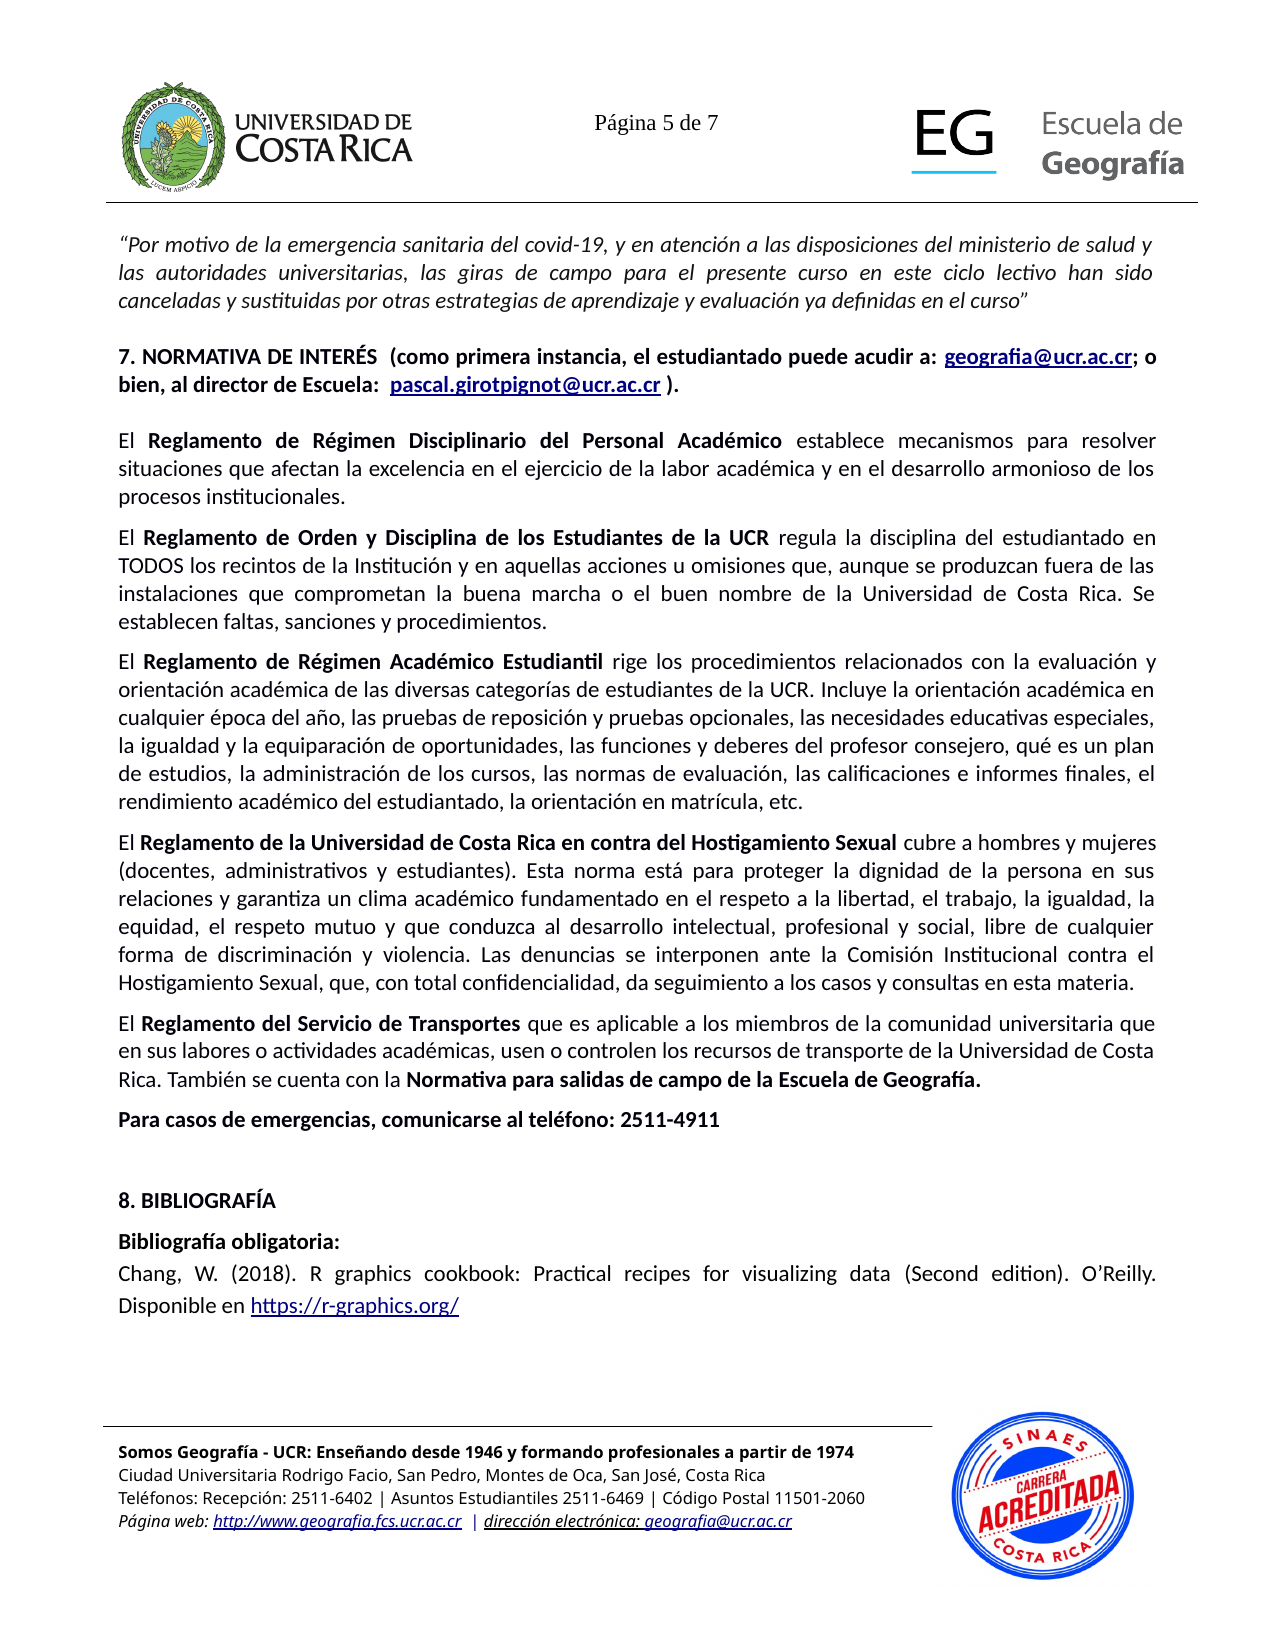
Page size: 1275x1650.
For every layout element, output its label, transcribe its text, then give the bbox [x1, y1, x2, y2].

text Bibliografía obligatoria: [118, 1227, 1157, 1255]
text El Reglamento de Régimen Académico Estudiantil rige los procedimientos relacionados con la evaluación y orientación académica de las diversas categorías de estudiantes de la UCR. Incluye la orientación académica en cualquier época del año, las pruebas de reposición y pruebas opcionales, las necesidades educativas especiales, la igualdad y la equiparación de oportunidades, las funciones y deberes del profesor consejero, qué es un plan de estudios, la administración de los cursos, las normas de evaluación, las calificaciones e informes finales, el rendimiento académico del estudiantado, la orientación en matrícula, etc. [118, 647, 1157, 816]
text “Por motivo de la emergencia sanitaria del covid-19, y en atención a las disposiciones del ministerio de salud y las autoridades universitarias, las giras de campo para el presente curso en este ciclo lectivo han sido canceladas y sustituidas por otras estrategias de aprendizaje y evaluación ya definidas en el curso” [118, 230, 1157, 314]
picture [887, 66, 1208, 216]
text El Reglamento de la Universidad de Costa Rica en contra del Hostigamiento Sexual cubre a hombres y mujeres (docentes, administrativos y estudiantes). Esta norma está para proteger la dignidad de la persona en sus relaciones y garantiza un clima académico fundamentado en el respeto a la libertad, el trabajo, la igualdad, la equidad, el respeto mutuo y que conduzca al desarrollo intelectual, profesional y social, libre de cualquier forma de discriminación y violencia. Las denuncias se interponen ante la Comisión Institucional contra el Hostigamiento Sexual, que, con total confidencialidad, da seguimiento a los casos y consultas en esta materia. [118, 828, 1157, 996]
text El Reglamento de Orden y Disciplina de los Estudiantes de la UCR regula la disciplina del estudiantado en TODOS los recintos de la Institución y en aquellas acciones u omisiones que, aunque se produzcan fuera de las instalaciones que comprometan la buena marcha o el buen nombre de la Universidad de Costa Rica. Se establecen faltas, sanciones y procedimientos. [118, 523, 1157, 635]
picture [932, 1406, 1156, 1587]
picture [118, 76, 417, 197]
text 7. NORMATIVA DE INTERÉS (como primera instancia, el estudiantado puede acudir a: geografia@ucr.ac.cr; o bien, al director de Escuela: pascal.girotpignot@ucr.ac.cr ). [118, 342, 1157, 398]
text Para casos de emergencias, comunicarse al teléfono: 2511-4911 [118, 1105, 1157, 1133]
text 8. BIBLIOGRAFÍA [118, 1186, 1157, 1214]
text El Reglamento de Régimen Disciplinario del Personal Académico establece mecanismos para resolver situaciones que afectan la excelencia en el ejercicio de la labor académica y en el desarrollo armonioso de los procesos institucionales. [118, 426, 1157, 510]
text El Reglamento del Servicio de Transportes que es aplicable a los miembros de la comunidad universitaria que en sus labores o actividades académicas, usen o controlen los recursos de transporte de la Universidad de Costa Rica. También se cuenta con la Normativa para salidas de campo de la Escuela de Geografía. [118, 1009, 1157, 1093]
text Chang, W. (2018). R graphics cookbook: Practical recipes for visualizing data (Second edition). O’Reilly. Disponible en https://r-graphics.org/ [118, 1259, 1157, 1319]
